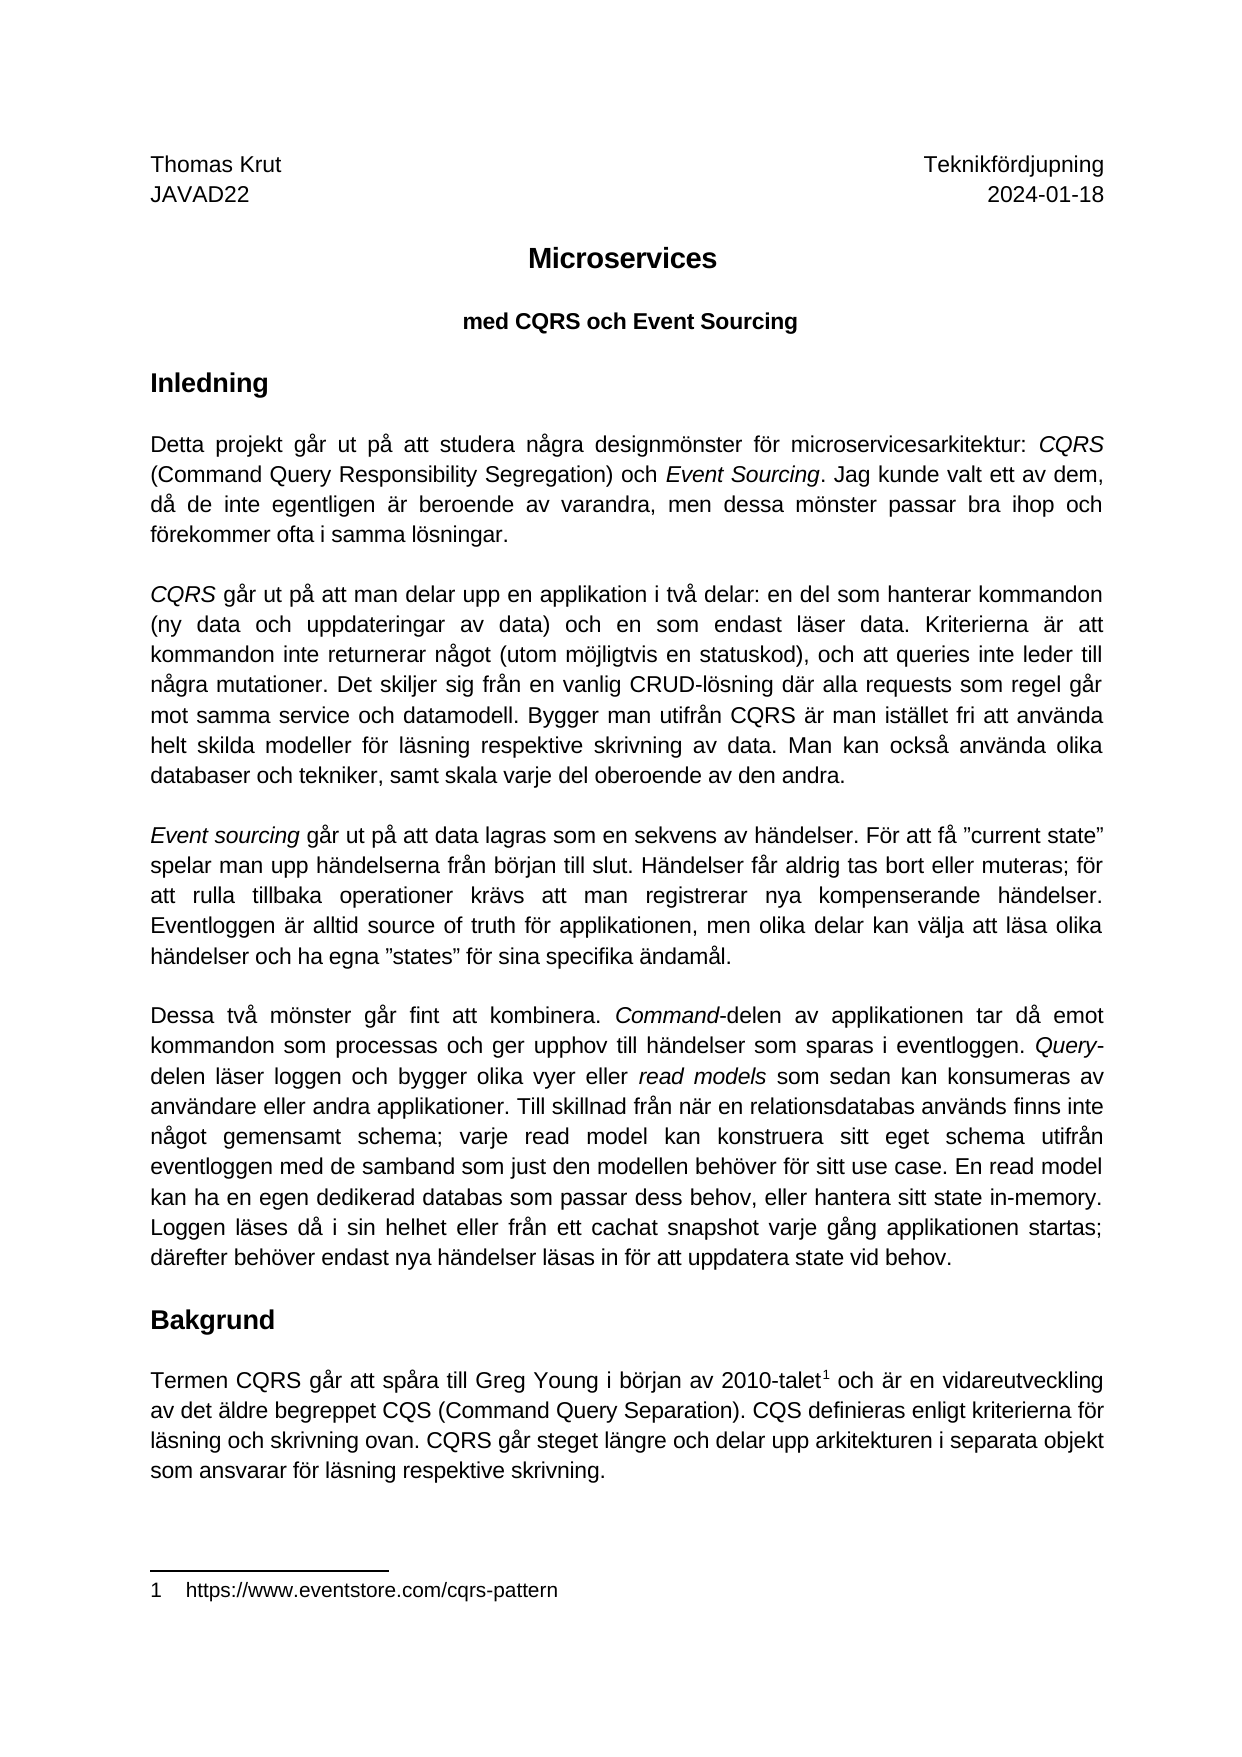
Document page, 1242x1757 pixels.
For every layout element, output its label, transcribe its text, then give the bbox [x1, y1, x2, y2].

subtitle Inledning [150, 367, 1104, 398]
text CQRS går ut på att man delar upp en applikation i två delar: en del som hanterar kommandon (ny data och uppdateringar av data) och en som endast läser data. Kriterierna är att kommandon inte returnerar något (utom möjligtvis en statuskod), och att queries inte leder till några mutationer. Det skiljer sig från en vanlig CRUD-lösning där alla requests som regel går mot samma service och datamodell. Bygger man utifrån CQRS är man istället fri att använda helt skilda modeller för läsning respektive skrivning av data. Man kan också använda olika databaser och tekniker, samt skala varje del oberoende av den andra. [150, 581, 1104, 788]
title Microservices [156, 241, 1089, 274]
text med CQRS och Event Sourcing [165, 308, 1096, 334]
subtitle Bakgrund [150, 1304, 1104, 1335]
text Termen CQRS går att spåra till Greg Young i början av 2010-talet och är en vidareutveckling av det äldre begreppet CQS (Command Query Separation). CQS definieras enligt kriterierna för läsning och skrivning ovan. CQRS går steget längre och delar upp arkitekturen i separata objekt som ansvarar för läsning respektive skrivning. [150, 1367, 1104, 1484]
text Detta projekt går ut på att studera några designmönster för microservicesarkitektur: CQRS (Command Query Responsibility Segregation) och Event Sourcing. Jag kunde valt ett av dem, då de inte egentligen är beroende av varandra, men dessa mönster passar bra ihop och förekommer ofta i samma lösningar. [150, 431, 1104, 547]
text https://www.eventstore.com/cqrs-pattern [150, 1577, 1104, 1601]
text Event sourcing går ut på att data lagras som en sekvens av händelser. För att få ”current state” spelar man upp händelserna från början till slut. Händelser får aldrig tas bort eller muteras; för att rulla tillbaka operationer krävs att man registrerar nya kompenserande händelser. Eventloggen är alltid source of truth för applikationen, men olika delar kan välja att läsa olika händelser och ha egna ”states” för sina specifika ändamål. [150, 822, 1104, 969]
text Dessa två mönster går fint att kombinera. Command-delen av applikationen tar då emot kommandon som processas och ger upphov till händelser som sparas i eventloggen. Query-delen läser loggen och bygger olika vyer eller read models som sedan kan konsumeras av användare eller andra applikationer. Till skillnad från när en relationsdatabas används finns inte något gemensamt schema; varje read model kan konstruera sitt eget schema utifrån eventloggen med de samband som just den modellen behöver för sitt use case. En read model kan ha en egen dedikerad databas som passar dess behov, eller hantera sitt state in-memory. Loggen läses då i sin helhet eller från ett cachat snapshot varje gång applikationen startas; därefter behöver endast nya händelser läsas in för att uppdatera state vid behov. [150, 1002, 1104, 1270]
